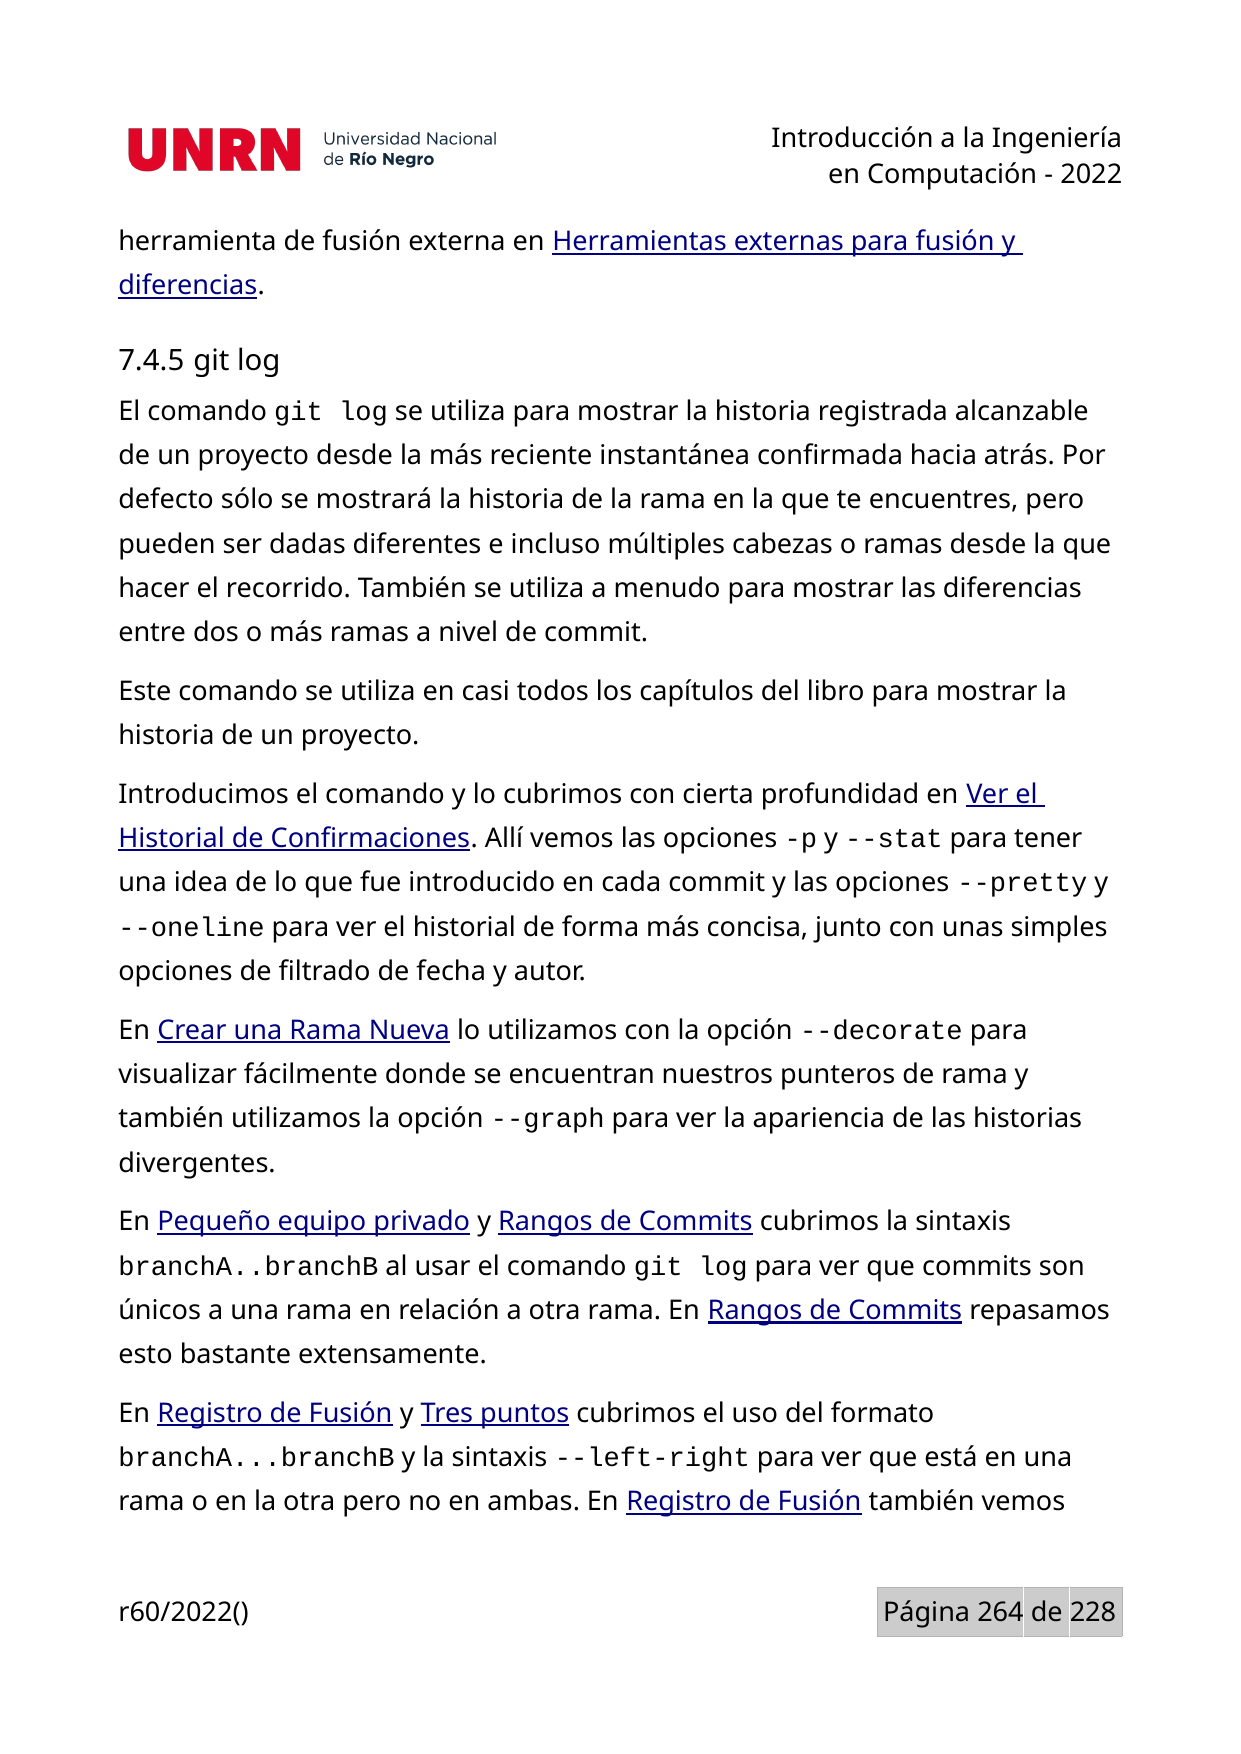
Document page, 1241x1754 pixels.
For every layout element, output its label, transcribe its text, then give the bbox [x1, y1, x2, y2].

text En Pequeño equipo privado y Rangos de Commits cubrimos la sintaxis branchA..branchB al usar el comando git log para ver que commits son únicos a una rama en relación a otra rama. En Rangos de Commits repasamos esto bastante extensamente. [118, 1202, 1122, 1371]
text herramienta de fusión externa en Herramientas externas para fusión y diferencias. [118, 221, 1122, 302]
text El comando git log se utiliza para mostrar la historia registrada alcanzable de un proyecto desde la más reciente instantánea confirmada hacia atrás. Por defecto sólo se mostrará la historia de la rama en la que te encuentres, pero pueden ser dadas diferentes e incluso múltiples cabezas o ramas desde la que hacer el recorrido. También se utiliza a menudo para mostrar las diferencias entre dos o más ramas a nivel de commit. [118, 391, 1122, 649]
text Este comando se utiliza en casi todos los capítulos del libro para mostrar la historia de un proyecto. [118, 671, 1122, 752]
subtitle git log [118, 339, 1122, 379]
picture [118, 118, 505, 180]
text Introducimos el comando y lo cubrimos con cierta profundidad en Ver el Historial de Confirmaciones. Allí vemos las opciones -p y --stat para tener una idea de lo que fue introducido en cada commit y las opciones --pretty y --oneline para ver el historial de forma más concisa, junto con unas simples opciones de filtrado de fecha y autor. [118, 774, 1122, 988]
text En Crear una Rama Nueva lo utilizamos con la opción --decorate para visualizar fácilmente donde se encuentran nuestros punteros de rama y también utilizamos la opción --graph para ver la apariencia de las historias divergentes. [118, 1010, 1122, 1180]
text En Registro de Fusión y Tres puntos cubrimos el uso del formato branchA...branchB y la sintaxis --left-right para ver que está en una rama o en la otra pero no en ambas. En Registro de Fusión también vemos [118, 1393, 1122, 1519]
